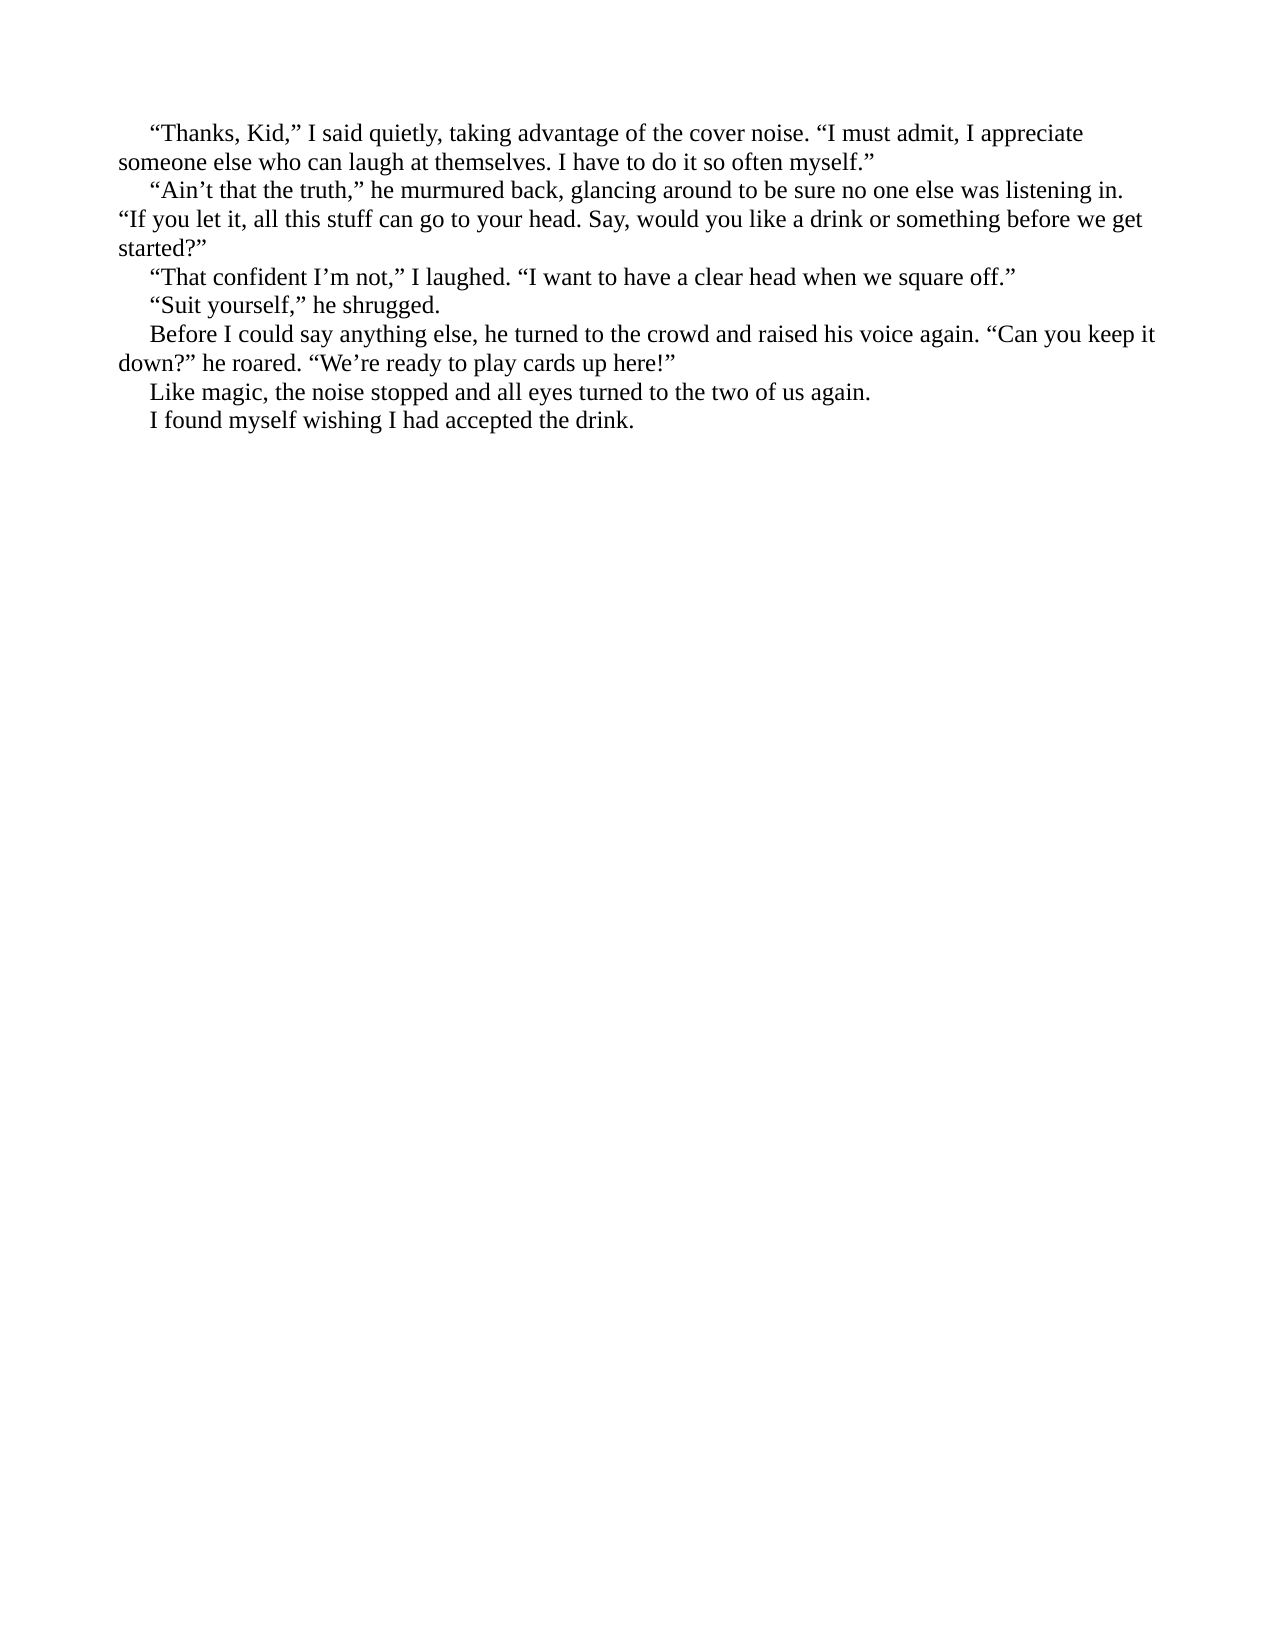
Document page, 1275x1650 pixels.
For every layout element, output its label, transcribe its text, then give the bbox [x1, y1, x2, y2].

text Like magic, the noise stopped and all eyes turned to the two of us again. [118, 377, 1157, 406]
text “Thanks, Kid,” I said quietly, taking advantage of the cover noise. “I must admit, I appreciate someone else who can laugh at themselves. I have to do it so often myself.” [118, 118, 1157, 176]
text “Ain’t that the truth,” he murmured back, glancing around to be sure no one else was listening in. “If you let it, all this stuff can go to your head. Say, would you like a drink or something before we get started?” [118, 176, 1157, 262]
text Before I could say anything else, he turned to the crowd and raised his voice again. “Can you keep it down?” he roared. “We’re ready to play cards up here!” [118, 319, 1157, 377]
text “Suit yourself,” he shrugged. [118, 291, 1157, 319]
text I found myself wishing I had accepted the drink. [118, 406, 1157, 434]
text “That confident I’m not,” I laughed. “I want to have a clear head when we square off.” [118, 262, 1157, 291]
